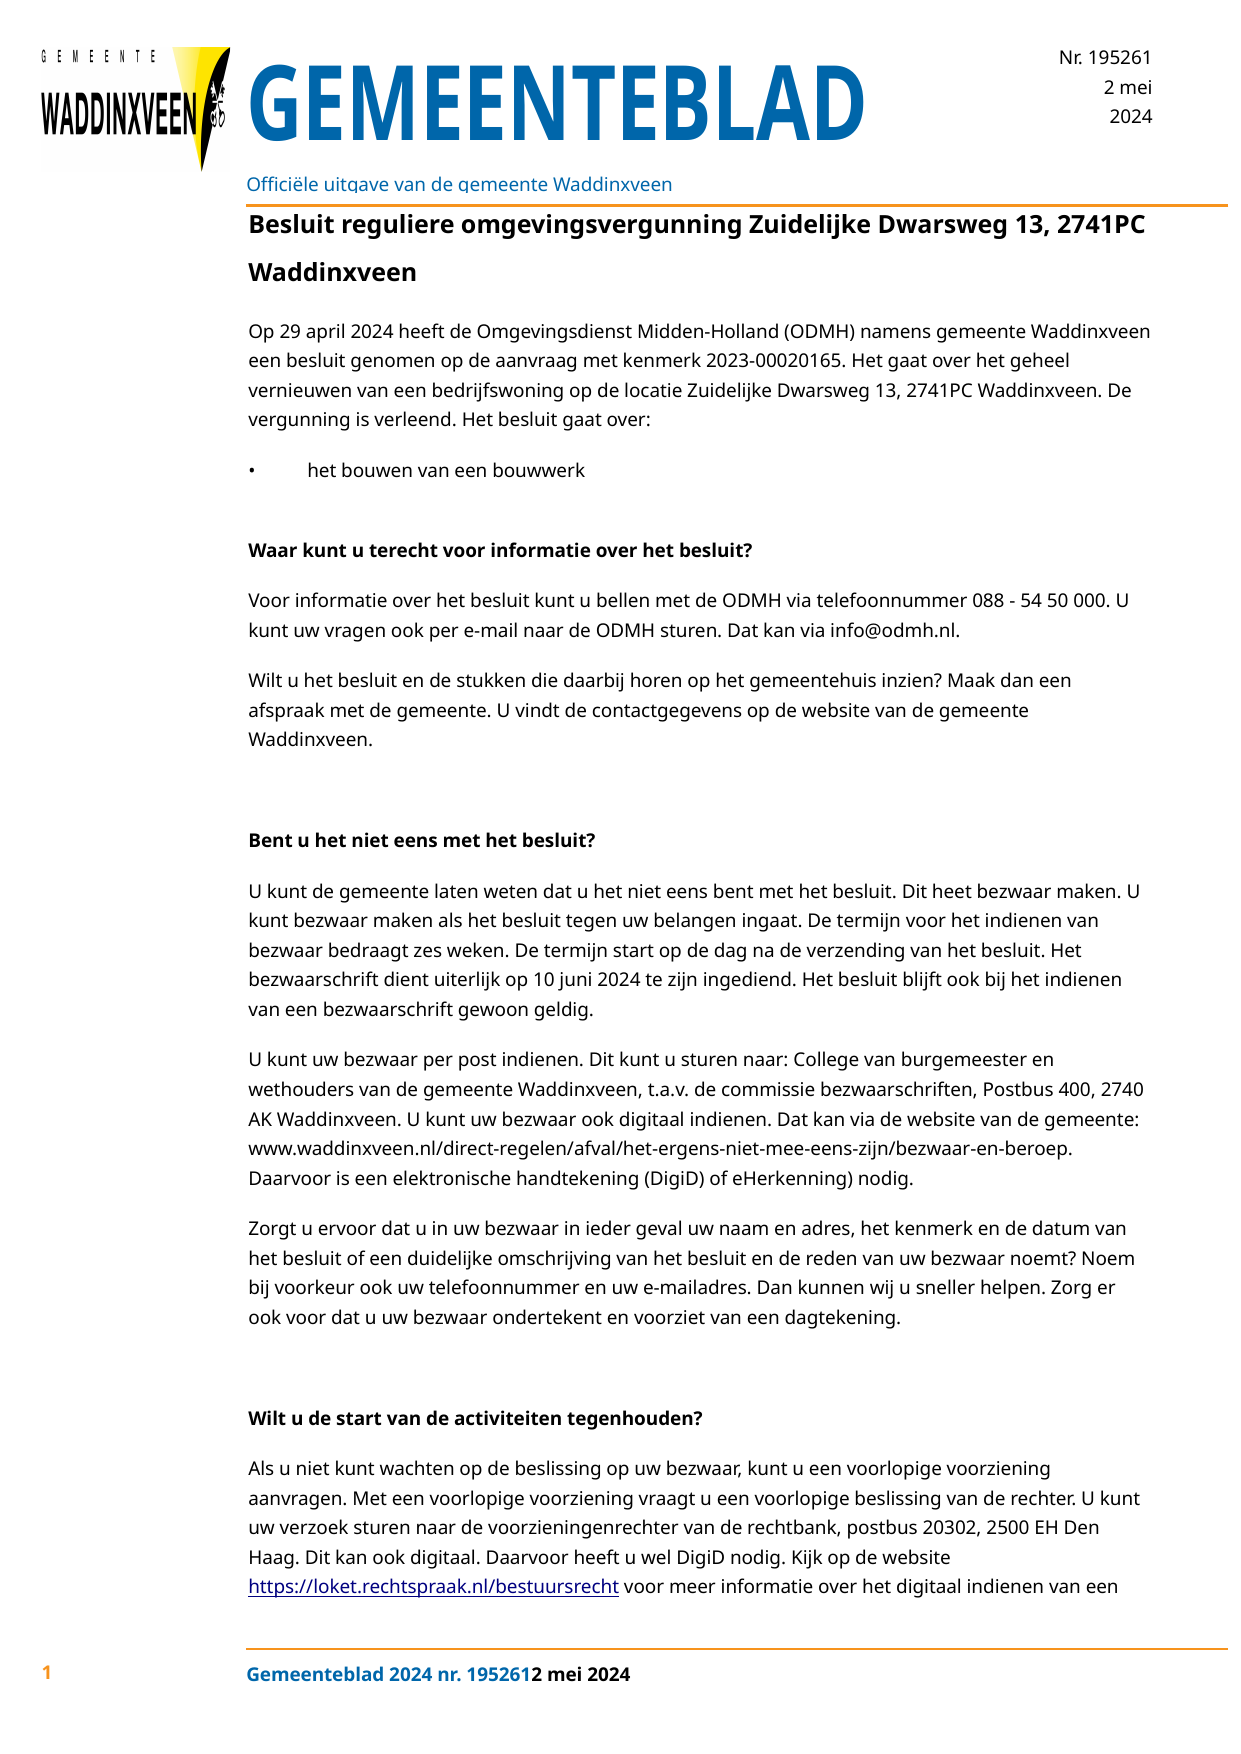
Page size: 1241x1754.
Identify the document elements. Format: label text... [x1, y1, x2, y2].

text U kunt de gemeente laten weten dat u het niet eens bent met het besluit. Dit heet bezwaar maken. U kunt bezwaar maken als het besluit tegen uw belangen ingaat. De termijn voor het indienen van bezwaar bedraagt zes weken. De termijn start op de dag na de verzending van het besluit. Het bezwaarschrift dient uiterlijk op 10 juni 2024 te zijn ingediend. Het besluit blijft ook bij het indienen van een bezwaarschrift gewoon geldig. [248, 878, 1152, 1022]
picture [41, 47, 231, 172]
list het bouwen van een bouwwerk [248, 457, 1152, 483]
text Op 29 april 2024 heeft de Omgevingsdienst Midden-Holland (ODMH) namens gemeente Waddinxveen een besluit genomen op de aanvraag met kenmerk 2023-00020165. Het gaat over het geheel vernieuwen van een bedrijfswoning op de locatie Zuidelijke Dwarsweg 13, 2741PC Waddinxveen. De vergunning is verleend. Het besluit gaat over: [248, 318, 1152, 432]
text Wilt u het besluit en de stukken die daarbij horen op het gemeentehuis inzien? Maak dan een afspraak met de gemeente. U vindt de contactgegevens op de website van de gemeente Waddinxveen. [248, 667, 1152, 752]
text Voor informatie over het besluit kunt u bellen met de ODMH via telefoonnummer 088 - 54 50 000. U kunt uw vragen ook per e-mail naar de ODMH sturen. Dat kan via info@odmh.nl. [248, 587, 1152, 643]
text U kunt uw bezwaar per post indienen. Dit kunt u sturen naar: College van burgemeester en wethouders van de gemeente Waddinxveen, t.a.v. de commissie bezwaarschriften, Postbus 400, 2740 AK Waddinxveen. U kunt uw bezwaar ook digitaal indienen. Dat kan via de website van de gemeente: www.waddinxveen.nl/direct-regelen/afval/het-ergens-niet-mee-eens-zijn/bezwaar-en-beroep. Daarvoor is een elektronische handtekening (DigiD) of eHerkenning) nodig. [248, 1047, 1152, 1191]
text Wilt u de start van de activiteiten tegenhouden? [248, 1405, 1152, 1431]
text Waar kunt u terecht voor informatie over het besluit? [248, 537, 1152, 563]
text Zorgt u ervoor dat u in uw bezwaar in ieder geval uw naam en adres, het kenmerk en de datum van het besluit of een duidelijke omschrijving van het besluit en de reden van uw bezwaar noemt? Noem bij voorkeur ook uw telefoonnummer en uw e-mailadres. Dan kunnen wij u sneller helpen. Zorg er ook voor dat u uw bezwaar ondertekent en voorziet van een dagtekening. [248, 1215, 1152, 1330]
text Besluit reguliere omgevingsvergunning Zuidelijke Dwarsweg 13, 2741PC Waddinxveen [248, 207, 1152, 288]
text Bent u het niet eens met het besluit? [248, 827, 1152, 853]
text Als u niet kunt wachten op de beslissing op uw bezwaar, kunt u een voorlopige voorziening aanvragen. Met een voorlopige voorziening vraagt u een voorlopige beslissing van de rechter. U kunt uw verzoek sturen naar de voorzieningenrechter van de rechtbank, postbus 20302, 2500 EH Den Haag. Dit kan ook digitaal. Daarvoor heeft u wel DigiD nodig. Kijk op de website https://loket.rechtspraak.nl/bestuursrecht voor meer informatie over het digitaal indienen van een [248, 1455, 1152, 1599]
